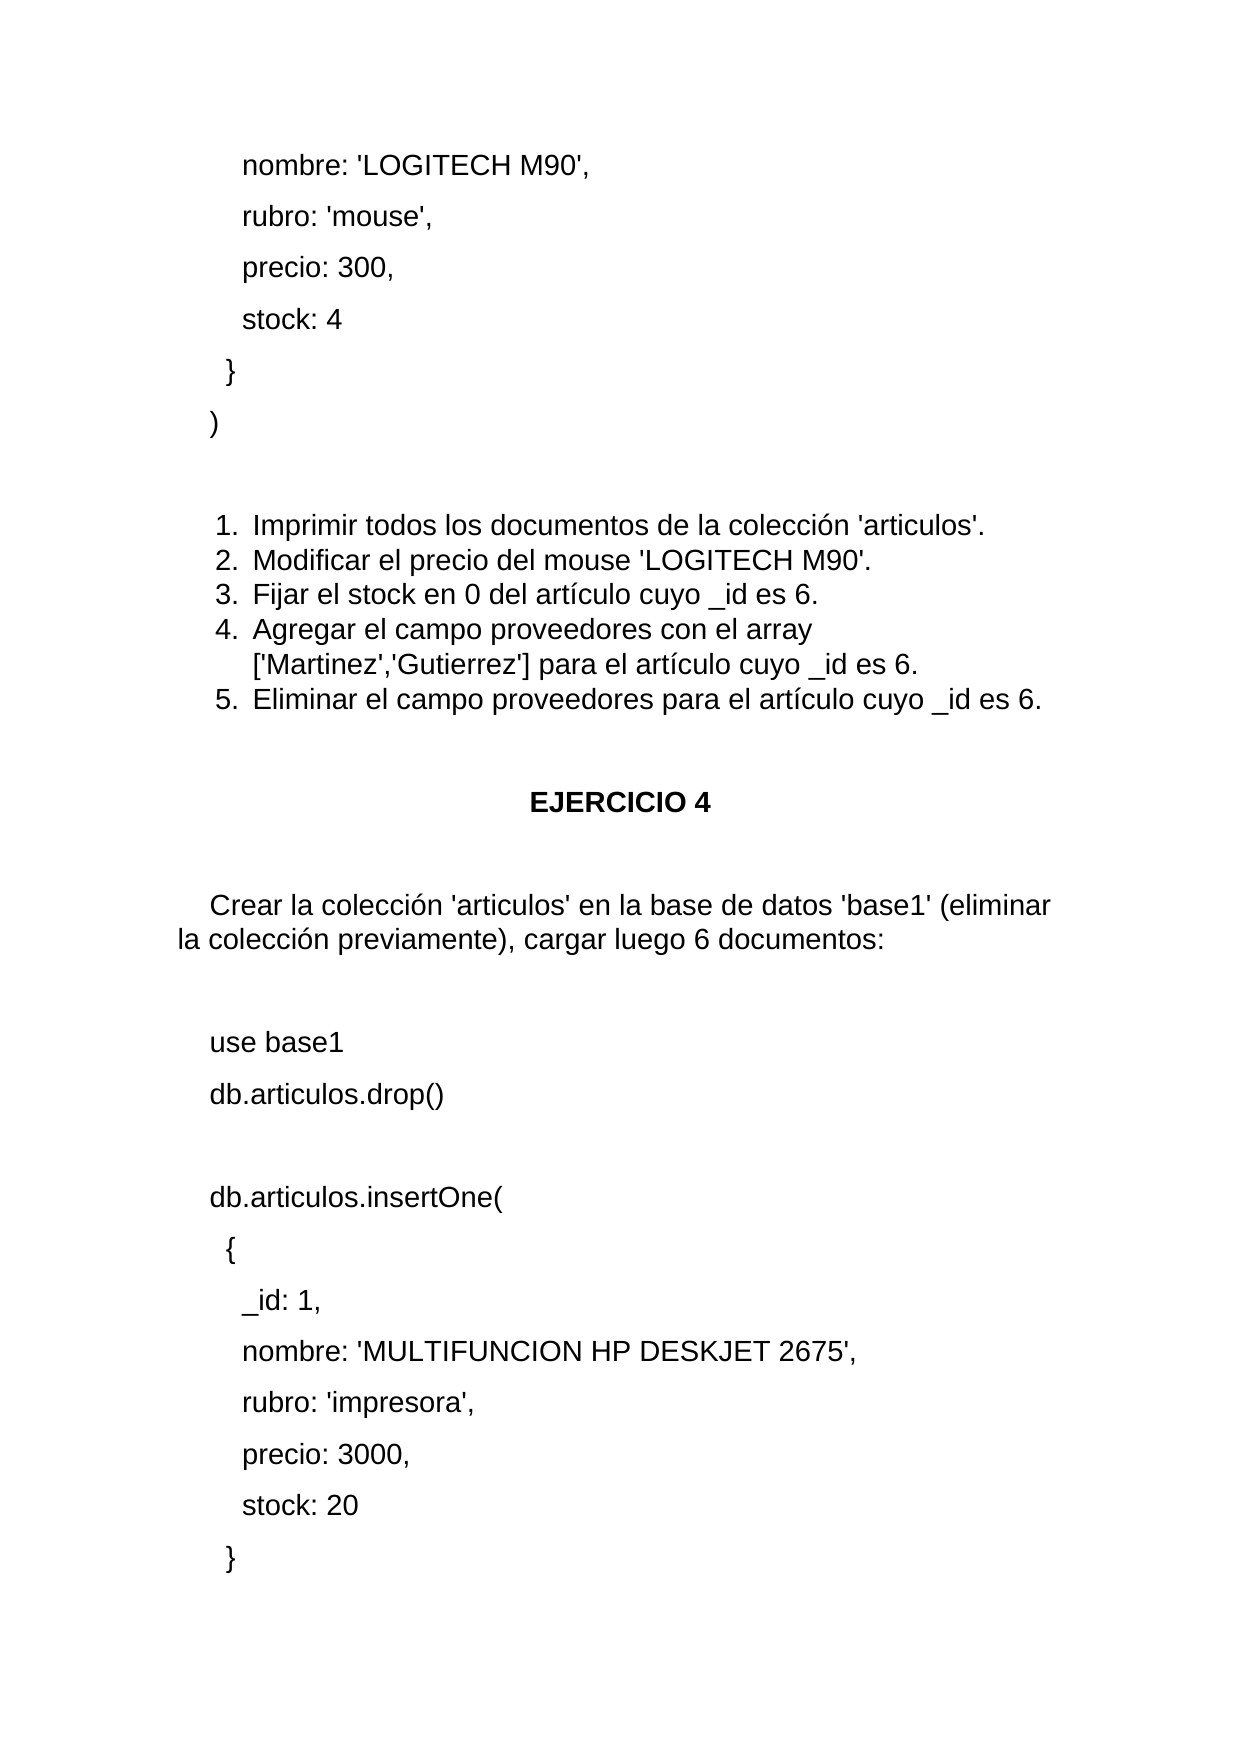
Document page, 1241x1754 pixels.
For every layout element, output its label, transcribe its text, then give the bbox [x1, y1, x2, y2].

text stock: 4 [177, 302, 1063, 336]
text nombre: 'LOGITECH M90', [177, 148, 1063, 181]
text rubro: 'impresora', [177, 1386, 1063, 1419]
text use base1 [177, 1025, 1063, 1059]
list Agregar el campo proveedores con el array ['Martinez','Gutierrez'] para el artículo cuyo _id es 6. [215, 612, 1063, 681]
text db.articulos.insertOne( [177, 1180, 1063, 1213]
list Fijar el stock en 0 del artículo cuyo _id es 6. [215, 577, 1063, 611]
list Modificar el precio del mouse 'LOGITECH M90'. [215, 543, 1063, 576]
text nombre: 'MULTIFUNCION HP DESKJET 2675', [177, 1334, 1063, 1368]
list Eliminar el campo proveedores para el artículo cuyo _id es 6. [215, 682, 1063, 715]
text { [177, 1231, 1063, 1265]
text precio: 300, [177, 251, 1063, 284]
text Crear la colección 'articulos' en la base de datos 'base1' (eliminar la colección previamente), cargar luego 6 documentos: [177, 888, 1063, 956]
text } [177, 1540, 1063, 1573]
text ) [177, 405, 1063, 438]
list Imprimir todos los documentos de la colección 'articulos'. [215, 508, 1063, 541]
text _id: 1, [177, 1283, 1063, 1316]
text db.articulos.drop() [177, 1077, 1063, 1110]
text precio: 3000, [177, 1437, 1063, 1471]
text stock: 20 [177, 1488, 1063, 1522]
text } [177, 353, 1063, 387]
text rubro: 'mouse', [177, 199, 1063, 233]
text EJERCICIO 4 [177, 785, 1063, 818]
